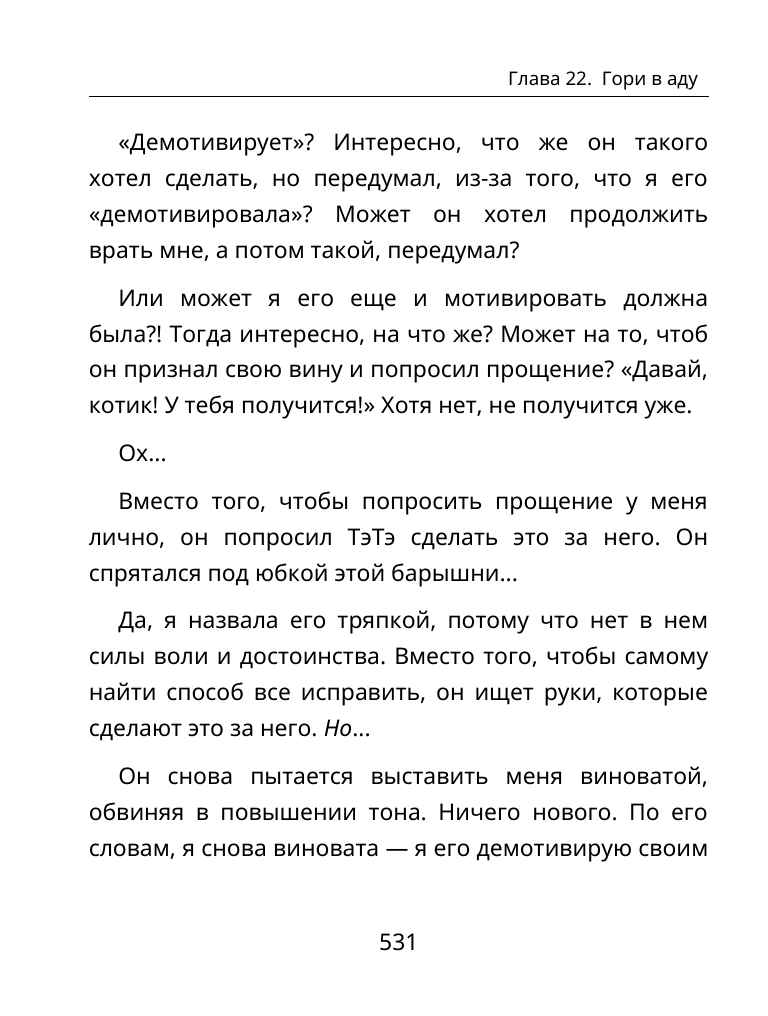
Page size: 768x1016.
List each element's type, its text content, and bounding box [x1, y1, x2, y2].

text Да, я назвала его тряпкой, потому что нет в нем силы воли и достоинства. Вместо того, чтобы самому найти способ все исправить, он ищет руки, которые сделают это за него. Но... [88, 604, 709, 743]
text Или может я его еще и мотивировать должна была?! Тогда интересно, на что же? Может на то, чтоб он признал свою вину и попросил прощение? «Давай, котик! У тебя получится!» Хотя нет, не получится уже. [88, 282, 709, 421]
text Вместо того, чтобы попросить прощение у меня лично, он попросил ТэТэ сделать это за него. Он спрятался под юбкой этой барышни... [88, 485, 709, 588]
text «Демотивирует»? Интересно, что же он такого хотел сделать, но передумал, из-за того, что я его «демотивировала»? Может он хотел продолжить врать мне, а потом такой, передумал? [88, 126, 709, 265]
text Он снова пытается выставить меня виноватой, обвиняя в повышении тона. Ничего нового. По его словам, я снова виновата — я его демотивирую своим [88, 760, 709, 863]
text Ох... [88, 437, 709, 468]
